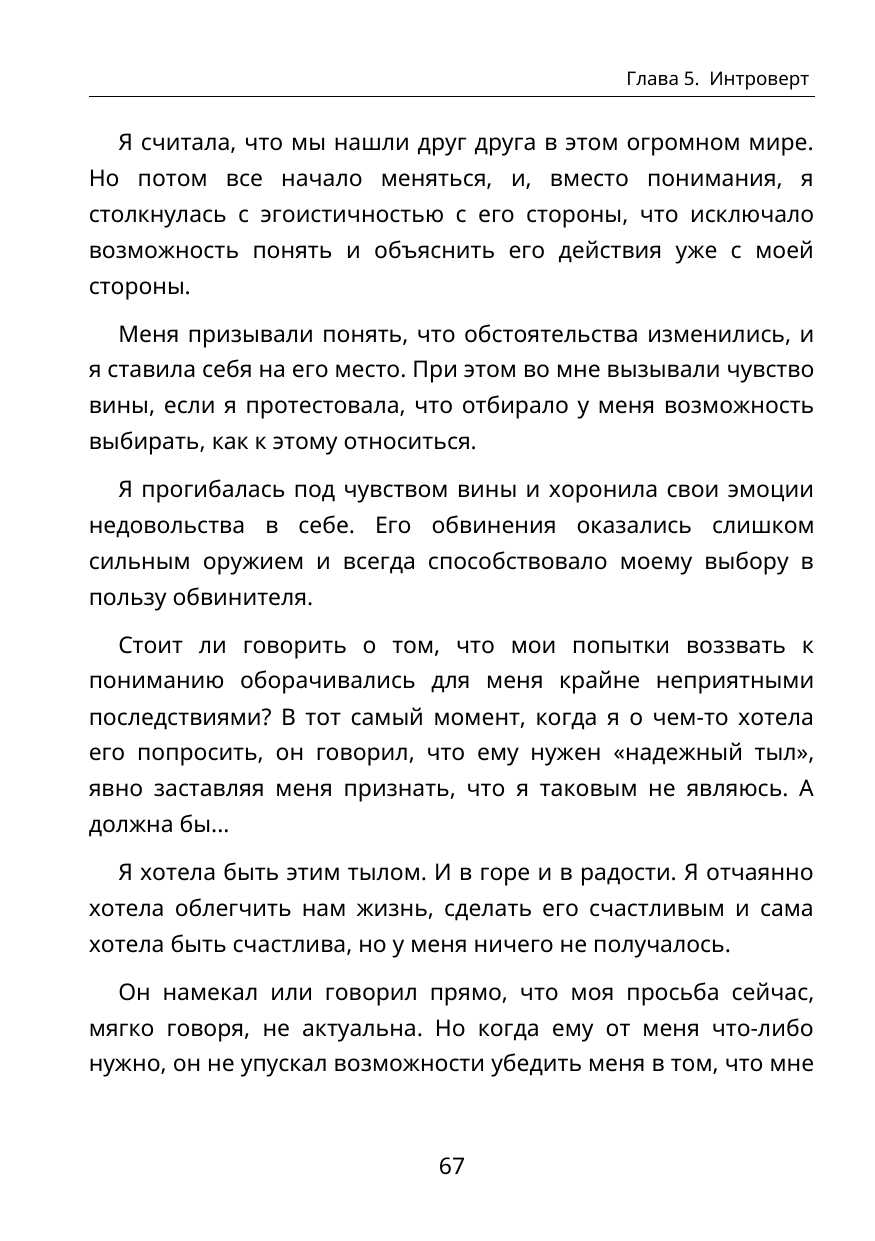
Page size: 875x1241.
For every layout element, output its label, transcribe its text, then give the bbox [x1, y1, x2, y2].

text Я прогибалась под чувством вины и хоронила свои эмоции недовольства в себе. Его обвинения оказались слишком сильным оружием и всегда способствовало моему выбору в пользу обвинителя. [88, 473, 815, 612]
text Я хотела быть этим тылом. И в горе и в радости. Я отчаянно хотела облегчить нам жизнь, сделать его счастливым и сама хотела быть счастлива, но у меня ничего не получалось. [88, 856, 815, 959]
text Я считала, что мы нашли друг друга в этом огромном мире. Но потом все начало меняться, и, вместо понимания, я столкнулась с эгоистичностью с его стороны, что исключало возможность понять и объяснить его действия уже с моей стороны. [88, 126, 815, 301]
text Меня призывали понять, что обстоятельства изменились, и я ставила себя на его место. При этом во мне вызывали чувство вины, если я протестовала, что отбирало у меня возможность выбирать, как к этому относиться. [88, 317, 815, 457]
text Стоит ли говорить о том, что мои попытки воззвать к пониманию оборачивались для меня крайне неприятными последствиями? В тот самый момент, когда я о чем-то хотела его попросить, он говорил, что ему нужен «надежный тыл», явно заставляя меня признать, что я таковым не являюсь. А должна бы... [88, 628, 815, 839]
text Он намекал или говорил прямо, что моя просьба сейчас, мягко говоря, не актуальна. Но когда ему от меня что-либо нужно, он не упускал возможности убедить меня в том, что мне [88, 976, 815, 1079]
